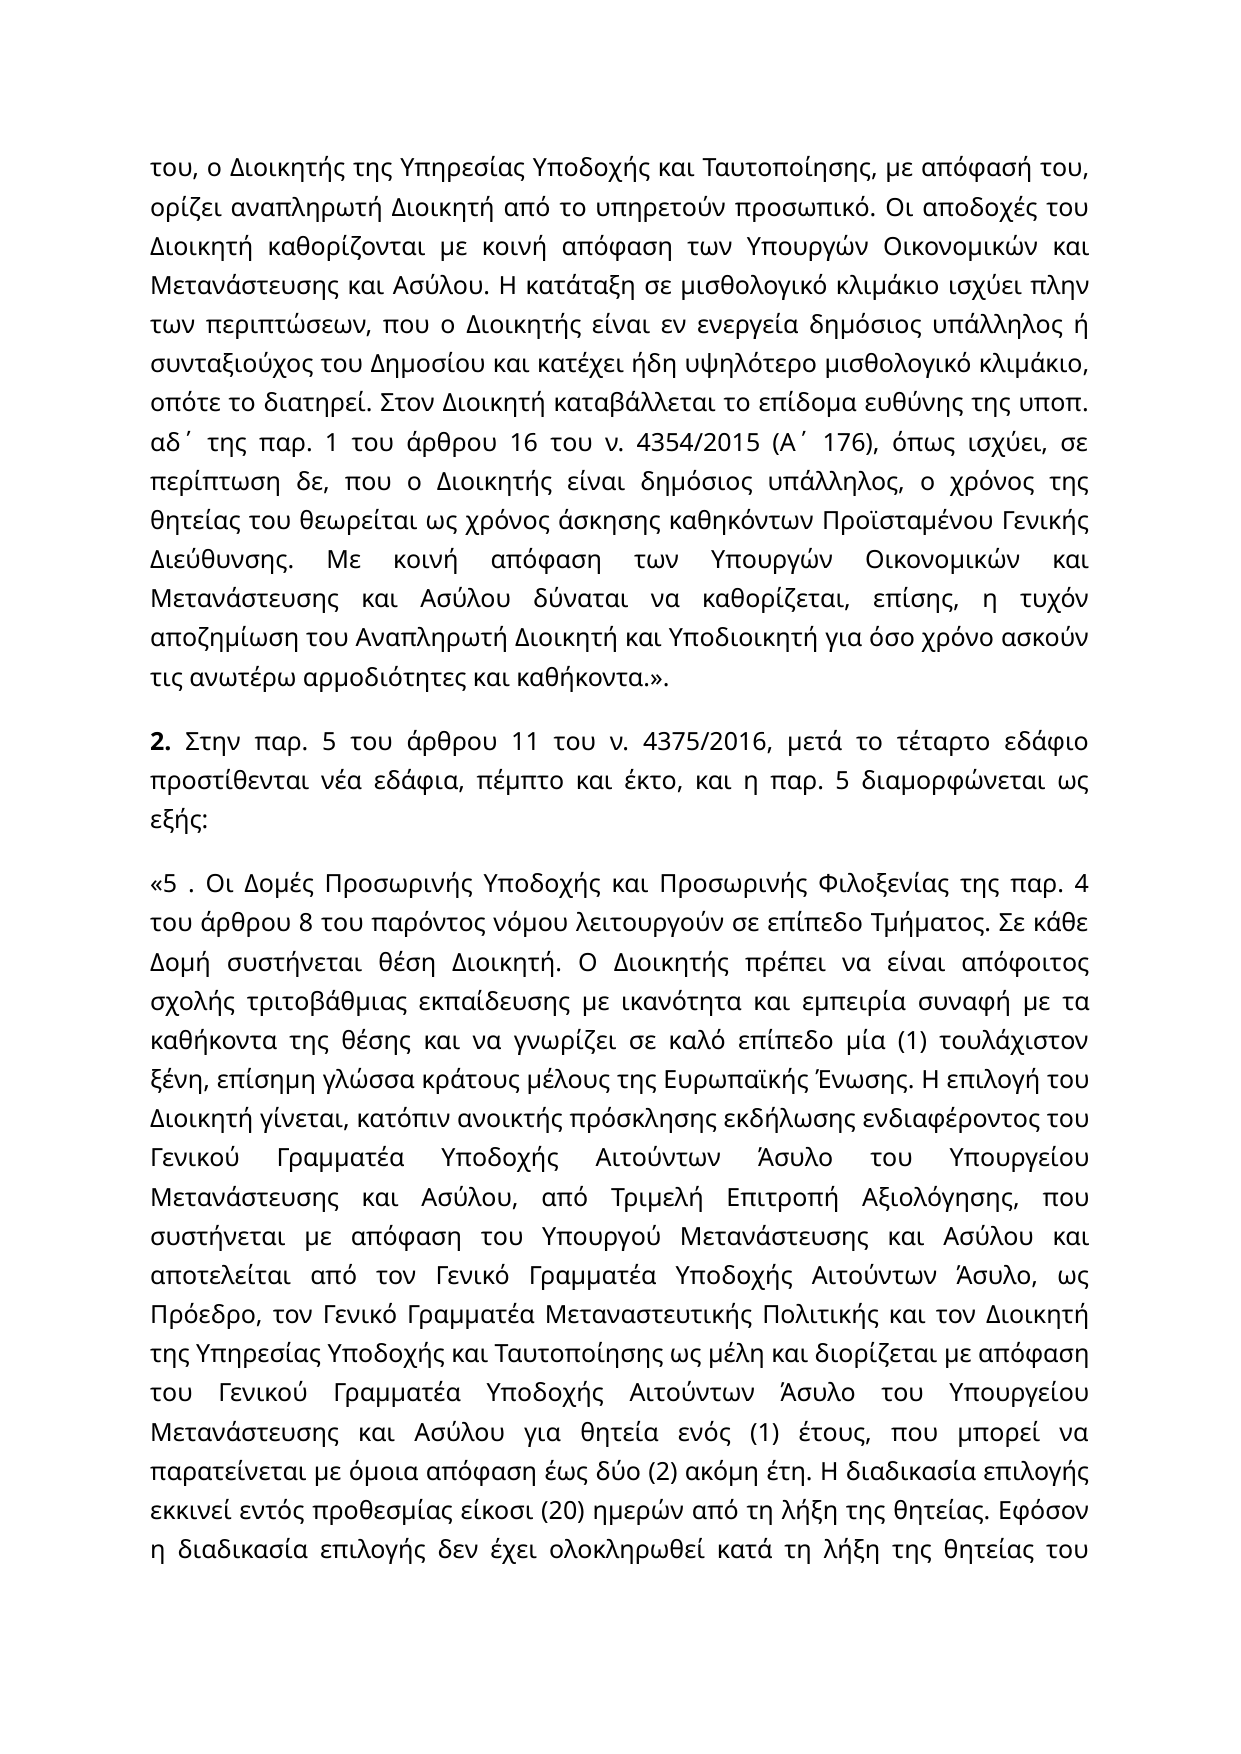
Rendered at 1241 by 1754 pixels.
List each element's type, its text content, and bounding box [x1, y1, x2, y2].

text «5 . Οι Δομές Προσωρινής Υποδοχής και Προσωρινής Φιλοξενίας της παρ. 4 του άρθρου 8 του παρόντος νόμου λειτουργούν σε επίπεδο Τμήματος. Σε κάθε Δομή συστήνεται θέση Διοικητή. Ο Διοικητής πρέπει να είναι απόφοιτος σχολής τριτοβάθμιας εκπαίδευσης με ικανότητα και εμπειρία συναφή με τα καθήκοντα της θέσης και να γνωρίζει σε καλό επίπεδο μία (1) τουλάχιστον ξένη, επίσημη γλώσσα κράτους μέλους της Ευρωπαϊκής Ένωσης. Η επιλογή του Διοικητή γίνεται, κατόπιν ανοικτής πρόσκλησης εκδήλωσης ενδιαφέροντος του Γενικού Γραμματέα Υποδοχής Αιτούντων Άσυλο του Υπουργείου Μετανάστευσης και Ασύλου, από Τριμελή Επιτροπή Αξιολόγησης, που συστήνεται με απόφαση του Υπουργού Μετανάστευσης και Ασύλου και αποτελείται από τον Γενικό Γραμματέα Υποδοχής Αιτούντων Άσυλο, ως Πρόεδρο, τον Γενικό Γραμματέα Μεταναστευτικής Πολιτικής και τον Διοικητή της Υπηρεσίας Υποδοχής και Ταυτοποίησης ως μέλη και διορίζεται με απόφαση του Γενικού Γραμματέα Υποδοχής Αιτούντων Άσυλο του Υπουργείου Μετανάστευσης και Ασύλου για θητεία ενός (1) έτους, που μπορεί να παρατείνεται με όμοια απόφαση έως δύο (2) ακόμη έτη. H διαδικασία επιλογής εκκινεί εντός προθεσμίας είκοσι (20) ημερών από τη λήξη της θητείας. Εφόσον η διαδικασία επιλογής δεν έχει ολοκληρωθεί κατά τη λήξη της θητείας του [150, 866, 1090, 1566]
text 2. Στην παρ. 5 του άρθρου 11 του ν. 4375/2016, μετά το τέταρτο εδάφιο προστίθενται νέα εδάφια, πέμπτο και έκτο, και η παρ. 5 διαμορφώνεται ως εξής: [150, 723, 1090, 836]
text του, ο Διοικητής της Υπηρεσίας Υποδοχής και Ταυτοποίησης, με απόφασή του, ορίζει αναπληρωτή Διοικητή από το υπηρετούν προσωπικό. Οι αποδοχές του Διοικητή καθορίζονται με κοινή απόφαση των Υπουργών Οικονομικών και Μετανάστευσης και Ασύλου. Η κατάταξη σε μισθολογικό κλιμάκιο ισχύει πλην των περιπτώσεων, που ο Διοικητής είναι εν ενεργεία δημόσιος υπάλληλος ή συνταξιούχος του Δημοσίου και κατέχει ήδη υψηλότερο μισθολογικό κλιμάκιο, οπότε το διατηρεί. Στον Διοικητή καταβάλλεται το επίδομα ευθύνης της υποπ. αδ΄ της παρ. 1 του άρθρου 16 του ν. 4354/2015 (Α΄ 176), όπως ισχύει, σε περίπτωση δε, που ο Διοικητής είναι δημόσιος υπάλληλος, ο χρόνος της θητείας του θεωρείται ως χρόνος άσκησης καθηκόντων Προϊσταμένου Γενικής Διεύθυνσης. Με κοινή απόφαση των Υπουργών Οικονομικών και Μετανάστευσης και Ασύλου δύναται να καθορίζεται, επίσης, η τυχόν αποζημίωση του Αναπληρωτή Διοικητή και Υποδιοικητή για όσο χρόνο ασκούν τις ανωτέρω αρμοδιότητες και καθήκοντα.». [150, 150, 1090, 693]
